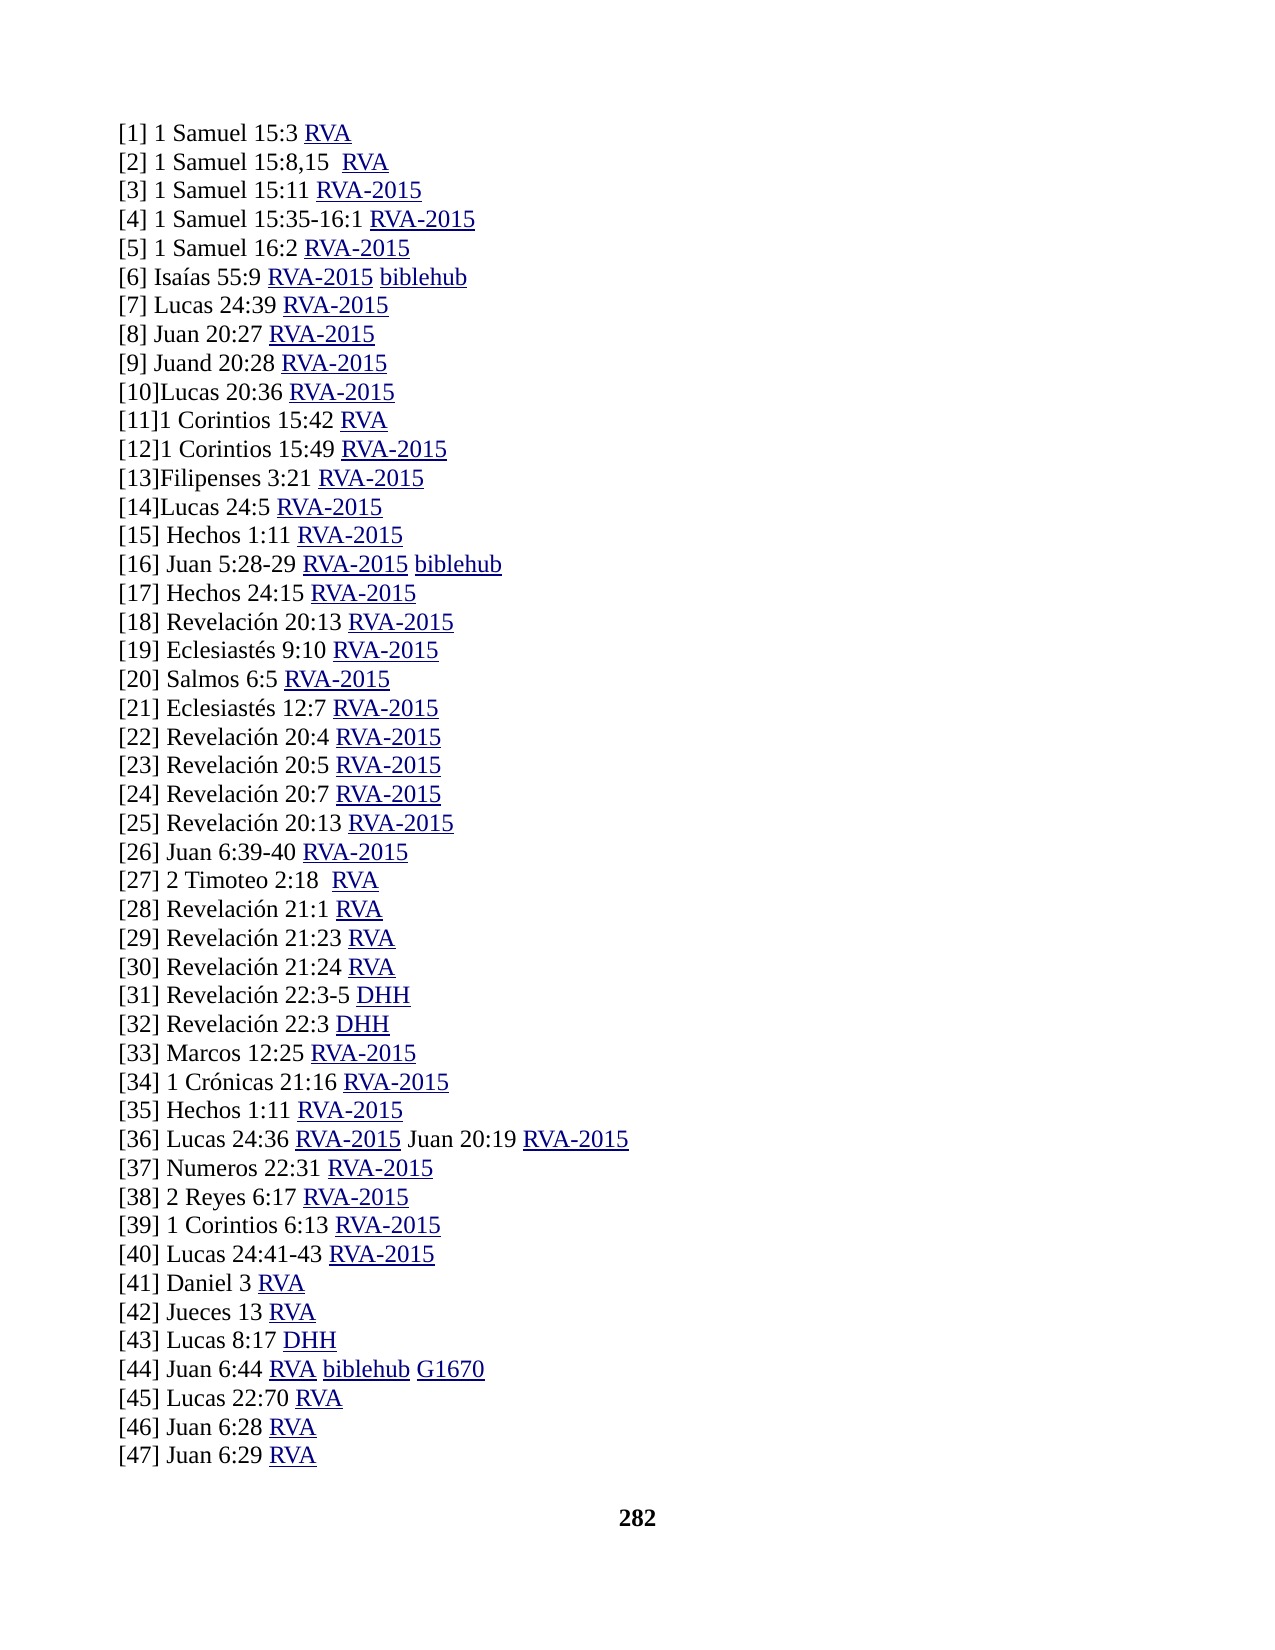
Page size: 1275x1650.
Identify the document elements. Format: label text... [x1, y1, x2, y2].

text 1 Samuel 15:11 RVA-2015 [118, 176, 1157, 204]
text Revelación 21:23 RVA [118, 923, 1157, 952]
text 1 Samuel 16:2 RVA-2015 [118, 233, 1157, 262]
text Eclesiastés 9:10 RVA-2015 [118, 636, 1157, 664]
text Isaías 55:9 RVA-2015 biblehub [118, 262, 1157, 291]
text Lucas 8:17 DHH [118, 1326, 1157, 1354]
text 1 Corintios 15:42 RVA [118, 406, 1157, 434]
text Lucas 24:39 RVA-2015 [118, 291, 1157, 319]
text 2 Reyes 6:17 RVA-2015 [118, 1182, 1157, 1211]
text Juan 6:39-40 RVA-2015 [118, 837, 1157, 866]
text Juan 5:28-29 RVA-2015 biblehub [118, 549, 1157, 578]
text Lucas 24:5 RVA-2015 [118, 492, 1157, 521]
text Hechos 24:15 RVA-2015 [118, 578, 1157, 607]
text Daniel 3 RVA [118, 1268, 1157, 1297]
text Eclesiastés 12:7 RVA-2015 [118, 693, 1157, 722]
text Hechos 1:11 RVA-2015 [118, 521, 1157, 549]
text Revelación 20:4 RVA-2015 [118, 722, 1157, 751]
text Revelación 21:24 RVA [118, 952, 1157, 981]
text 1 Samuel 15:35-16:1 RVA-2015 [118, 204, 1157, 233]
text Revelación 20:13 RVA-2015 [118, 607, 1157, 636]
text Juan 6:29 RVA [118, 1441, 1157, 1469]
text Revelación 20:13 RVA-2015 [118, 808, 1157, 837]
text Juand 20:28 RVA-2015 [118, 348, 1157, 377]
text Jueces 13 RVA [118, 1297, 1157, 1326]
text 1 Samuel 15:3 RVA [118, 118, 1157, 147]
text 1 Corintios 6:13 RVA-2015 [118, 1211, 1157, 1239]
text Filipenses 3:21 RVA-2015 [118, 463, 1157, 492]
text Juan 6:44 RVA biblehub G1670 [118, 1354, 1157, 1383]
text Revelación 22:3-5 DHH [118, 981, 1157, 1009]
text Juan 20:27 RVA-2015 [118, 319, 1157, 348]
text Revelación 21:1 RVA [118, 894, 1157, 923]
text Hechos 1:11 RVA-2015 [118, 1096, 1157, 1124]
text Revelación 20:5 RVA-2015 [118, 751, 1157, 779]
text Lucas 20:36 RVA-2015 [118, 377, 1157, 406]
text 1 Corintios 15:49 RVA-2015 [118, 434, 1157, 463]
text Numeros 22:31 RVA-2015 [118, 1153, 1157, 1182]
text Lucas 24:36 RVA-2015 Juan 20:19 RVA-2015 [118, 1124, 1157, 1153]
text 1 Crónicas 21:16 RVA-2015 [118, 1067, 1157, 1096]
text Marcos 12:25 RVA-2015 [118, 1038, 1157, 1067]
text Salmos 6:5 RVA-2015 [118, 664, 1157, 693]
text Juan 6:28 RVA [118, 1412, 1157, 1441]
text Lucas 22:70 RVA [118, 1383, 1157, 1412]
text Revelación 22:3 DHH [118, 1009, 1157, 1038]
text 1 Samuel 15:8,15 RVA [118, 147, 1157, 176]
text Lucas 24:41-43 RVA-2015 [118, 1239, 1157, 1268]
text 2 Timoteo 2:18 RVA [118, 866, 1157, 894]
text Revelación 20:7 RVA-2015 [118, 779, 1157, 808]
